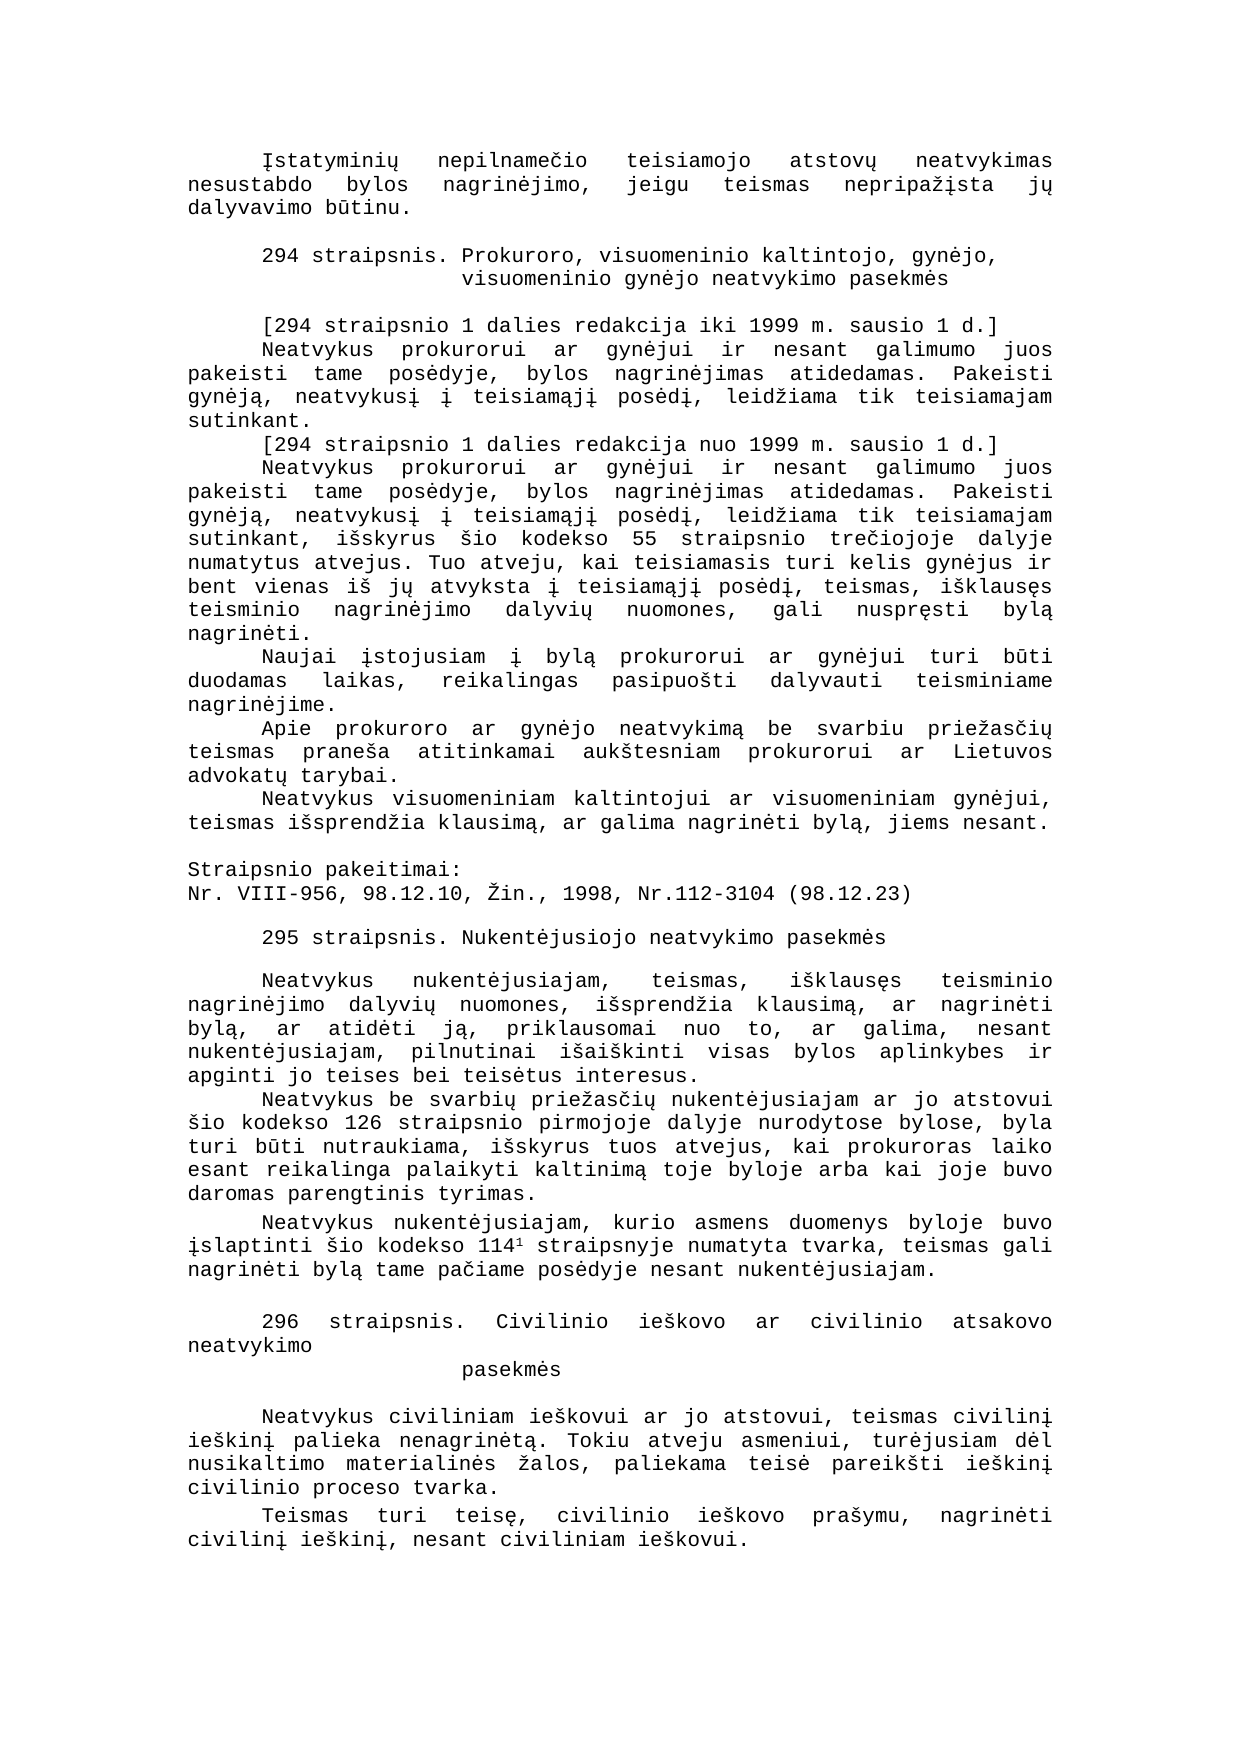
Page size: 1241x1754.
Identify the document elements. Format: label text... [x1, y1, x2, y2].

text Neatvykus civiliniam ieškovui ar jo atstovui, teismas civilinį ieškinį palieka nenagrinėtą. Tokiu atveju asmeniui, turėjusiam dėl nusikaltimo materialinės žalos, paliekama teisė pareikšti ieškinį civilinio proceso tvarka. [187, 1406, 1053, 1501]
text 294 straipsnis. Prokuroro, visuomeninio kaltintojo, gynėjo, [261, 244, 1053, 268]
text Teismas turi teisę, civilinio ieškovo prašymu, nagrinėti civilinį ieškinį, nesant civiliniam ieškovui. [187, 1506, 1053, 1553]
text Neatvykus prokurorui ar gynėjui ir nesant galimumo juos pakeisti tame posėdyje, bylos nagrinėjimas atidedamas. Pakeisti gynėją, neatvykusį į teisiamąjį posėdį, leidžiama tik teisiamajam sutinkant, išskyrus šio kodekso 55 straipsnio trečiojoje dalyje numatytus atvejus. Tuo atveju, kai teisiamasis turi kelis gynėjus ir bent vienas iš jų atvyksta į teisiamąjį posėdį, teismas, išklausęs teisminio nagrinėjimo dalyvių nuomones, gali nuspręsti bylą nagrinėti. [187, 457, 1053, 647]
text [294 straipsnio 1 dalies redakcija iki 1999 m. sausio 1 d.] [261, 316, 1053, 339]
text Nr. VIII-956, 98.12.10, Žin., 1998, Nr.112-3104 (98.12.23) [187, 883, 1053, 907]
text Neatvykus nukentėjusiajam, teismas, išklausęs teisminio nagrinėjimo dalyvių nuomones, išsprendžia klausimą, ar nagrinėti bylą, ar atidėti ją, priklausomai nuo to, ar galima, nesant nukentėjusiajam, pilnutinai išaiškinti visas bylos aplinkybes ir apginti jo teises bei teisėtus interesus. [187, 970, 1053, 1088]
text Neatvykus be svarbių priežasčių nukentėjusiajam ar jo atstovui šio kodekso 126 straipsnio pirmojoje dalyje nurodytose bylose, byla turi būti nutraukiama, išskyrus tuos atvejus, kai prokuroras laiko esant reikalinga palaikyti kaltinimą toje byloje arba kai joje buvo daromas parengtinis tyrimas. [187, 1088, 1053, 1207]
text Įstatyminių nepilnamečio teisiamojo atstovų neatvykimas nesustabdo bylos nagrinėjimo, jeigu teismas nepripažįsta jų dalyvavimo būtinu. [187, 150, 1053, 221]
text 295 straipsnis. Nukentėjusiojo neatvykimo pasekmės [187, 927, 1053, 950]
text Naujai įstojusiam į bylą prokurorui ar gynėjui turi būti duodamas laikas, reikalingas pasipuošti dalyvauti teisminiame nagrinėjime. [187, 647, 1053, 717]
text pasekmės [187, 1359, 1053, 1382]
text Neatvykus visuomeniniam kaltintojui ar visuomeniniam gynėjui, teismas išsprendžia klausimą, ar galima nagrinėti bylą, jiems nesant. [187, 788, 1053, 836]
text 296 straipsnis. Civilinio ieškovo ar civilinio atsakovo neatvykimo [187, 1311, 1053, 1359]
text Neatvykus nukentėjusiajam, kurio asmens duomenys byloje buvo įslaptinti šio kodekso 1141 straipsnyje numatyta tvarka, teismas gali nagrinėti bylą tame pačiame posėdyje nesant nukentėjusiajam. [187, 1212, 1053, 1283]
text visuomeninio gynėjo neatvykimo pasekmės [261, 268, 1053, 292]
text Neatvykus prokurorui ar gynėjui ir nesant galimumo juos pakeisti tame posėdyje, bylos nagrinėjimas atidedamas. Pakeisti gynėją, neatvykusį į teisiamąjį posėdį, leidžiama tik teisiamajam sutinkant. [187, 339, 1053, 434]
text Apie prokuroro ar gynėjo neatvykimą be svarbiu priežasčių teismas praneša atitinkamai aukštesniam prokurorui ar Lietuvos advokatų tarybai. [187, 717, 1053, 788]
text [294 straipsnio 1 dalies redakcija nuo 1999 m. sausio 1 d.] [261, 434, 1053, 457]
text Straipsnio pakeitimai: [187, 859, 1053, 883]
